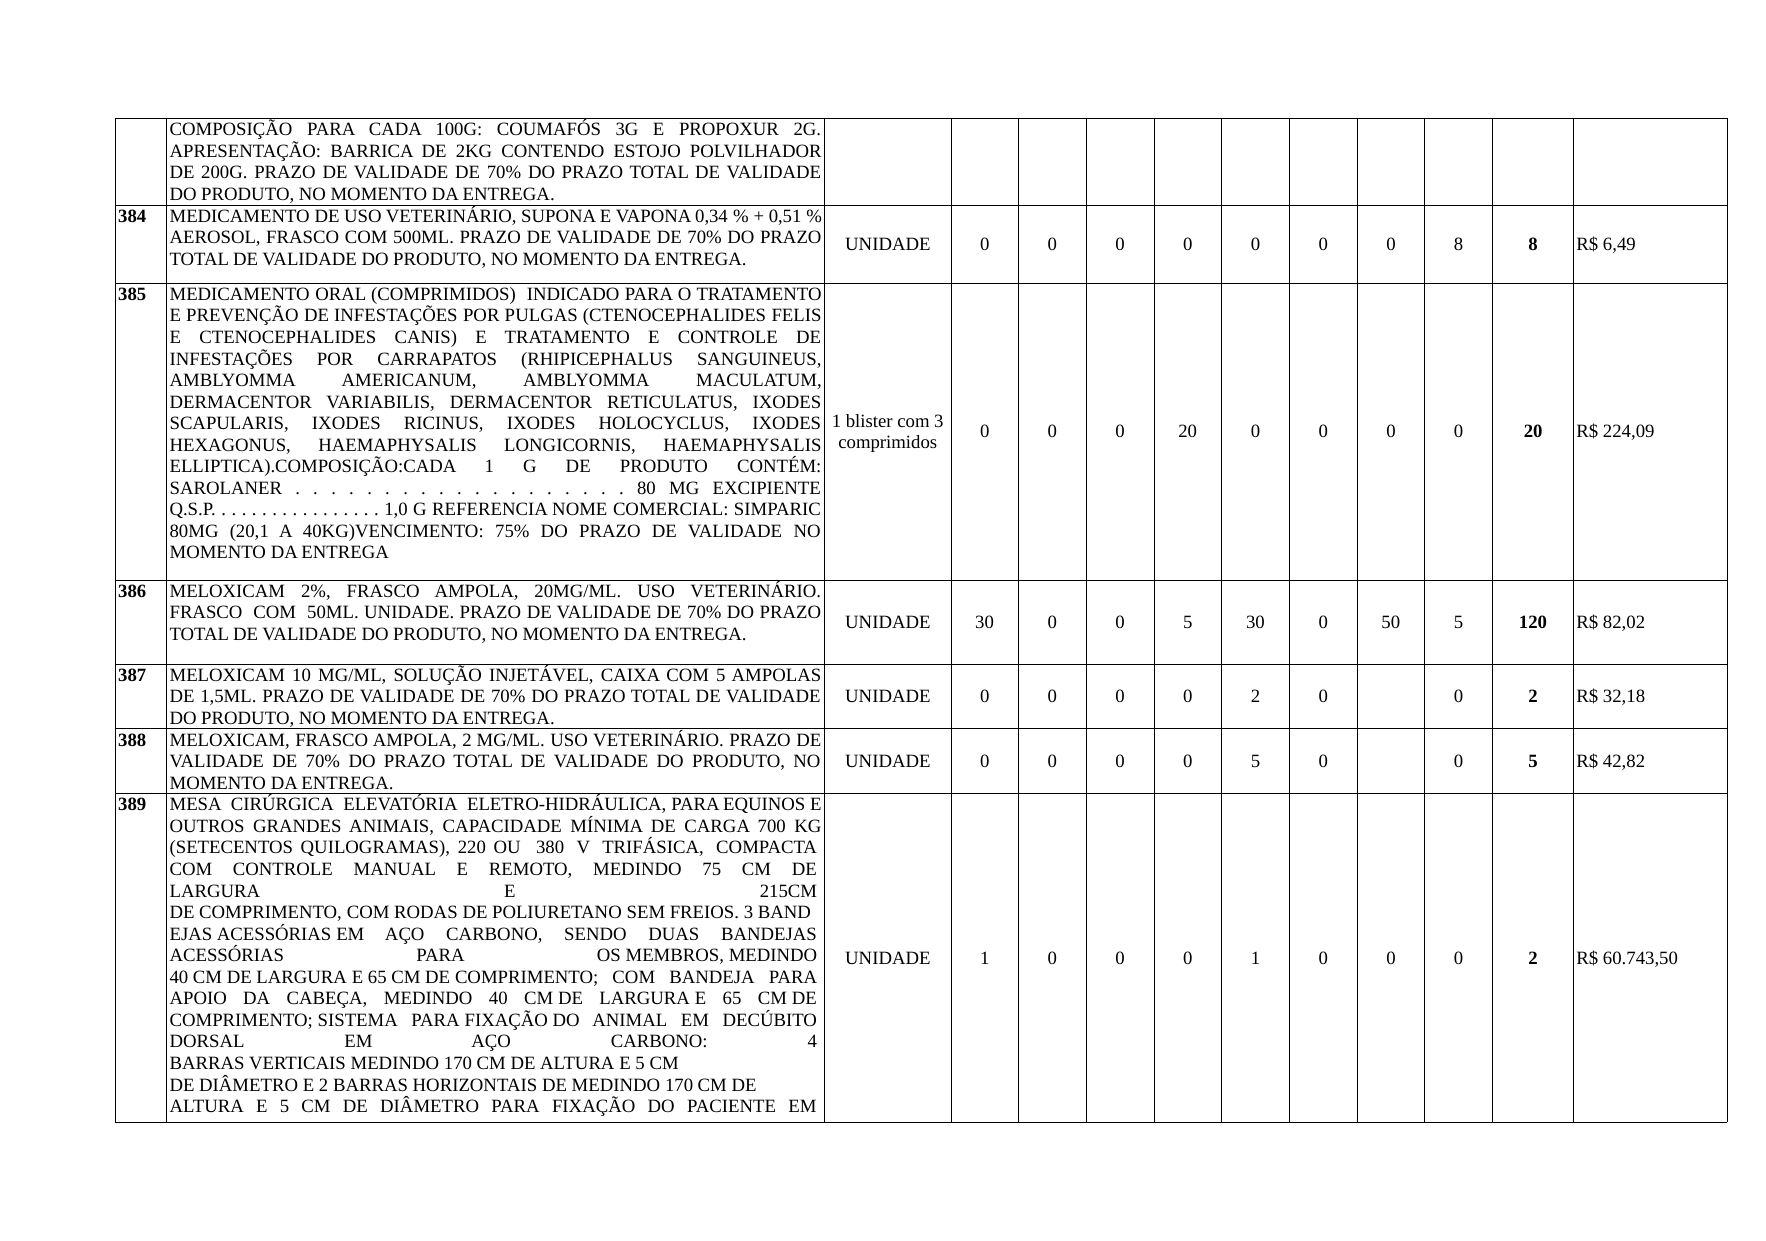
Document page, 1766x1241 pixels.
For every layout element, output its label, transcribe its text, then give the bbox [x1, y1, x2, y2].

table_cell R$ 6,49 [1574, 206, 1727, 283]
table_cell 384 [116, 206, 166, 283]
table_cell UNIDADE [825, 581, 951, 663]
table_cell 2 [1222, 665, 1289, 728]
table_cell MELOXICAM 10 MG/ML, SOLUÇÃO INJETÁVEL, CAIXA COM 5 AMPOLAS DE 1,5ML. PRAZO DE VALIDADE DE 70% DO PRAZO TOTAL DE VALIDADE DO PRODUTO, NO MOMENTO DA ENTREGA. [167, 665, 824, 728]
table_cell 0 [1155, 665, 1221, 728]
table_cell [1493, 119, 1573, 204]
table_cell 20 [1155, 284, 1221, 580]
table_cell 1 [952, 794, 1018, 1122]
table_cell 5 [1425, 581, 1492, 663]
table_cell 120 [1493, 581, 1573, 663]
table_cell 0 [1290, 729, 1357, 793]
table_cell 0 [1425, 729, 1492, 793]
table_cell 0 [1087, 794, 1154, 1122]
table_cell [1087, 119, 1154, 204]
table_cell 20 [1493, 284, 1573, 580]
table_cell [1155, 119, 1221, 204]
table_cell 0 [1425, 794, 1492, 1122]
table_cell R$ 60.743,50 [1574, 794, 1727, 1122]
table_cell COMPOSIÇÃO PARA CADA 100G: COUMAFÓS 3G E PROPOXUR 2G. APRESENTAÇÃO: BARRICA DE 2KG CONTENDO ESTOJO POLVILHADOR DE 200G. PRAZO DE VALIDADE DE 70% DO PRAZO TOTAL DE VALIDADE DO PRODUTO, NO MOMENTO DA ENTREGA. [167, 119, 824, 204]
table_cell 0 [1290, 284, 1357, 580]
table_cell 2 [1493, 665, 1573, 728]
table_cell 0 [1290, 665, 1357, 728]
table_cell MEDICAMENTO ORAL (COMPRIMIDOS) INDICADO PARA O TRATAMENTO E PREVENÇÃO DE INFESTAÇÕES POR PULGAS (CTENOCEPHALIDES FELIS E CTENOCEPHALIDES CANIS) E TRATAMENTO E CONTROLE DE INFESTAÇÕES POR CARRAPATOS (RHIPICEPHALUS SANGUINEUS, AMBLYOMMA AMERICANUM, AMBLYOMMA MACULATUM, DERMACENTOR VARIABILIS, DERMACENTOR RETICULATUS, IXODES SCAPULARIS, IXODES RICINUS, IXODES HOLOCYCLUS, IXODES HEXAGONUS, HAEMAPHYSALIS LONGICORNIS, HAEMAPHYSALIS ELLIPTICA).COMPOSIÇÃO:CADA 1 G DE PRODUTO CONTÉM: SAROLANER . . . . . . . . . . . . . . . . . . . 80 MG EXCIPIENTE Q.S.P. . . . . . . . . . . . . . . . . 1,0 G REFERENCIA NOME COMERCIAL: SIMPARIC 80MG (20,1 A 40KG)VENCIMENTO: 75% DO PRAZO DE VALIDADE NO MOMENTO DA ENTREGA [167, 284, 824, 580]
table_cell 0 [1425, 665, 1492, 728]
table_cell 0 [1222, 284, 1289, 580]
table_cell R$ 32,18 [1574, 665, 1727, 728]
table_cell [1425, 119, 1492, 204]
table_cell 0 [1087, 729, 1154, 793]
table_cell 389 [116, 794, 166, 1122]
table_cell 0 [1358, 206, 1424, 283]
table_cell 0 [1019, 581, 1086, 663]
table_cell 0 [1155, 729, 1221, 793]
table_cell MELOXICAM 2%, FRASCO AMPOLA, 20MG/ML. USO VETERINÁRIO. FRASCO COM 50ML. UNIDADE. PRAZO DE VALIDADE DE 70% DO PRAZO TOTAL DE VALIDADE DO PRODUTO, NO MOMENTO DA ENTREGA. [167, 581, 824, 663]
table_cell [1290, 119, 1357, 204]
table_cell [1358, 665, 1424, 728]
table_cell R$ 82,02 [1574, 581, 1727, 663]
table_cell 0 [1087, 665, 1154, 728]
table_cell 1 blister com 3 comprimidos [825, 284, 951, 580]
table_cell 30 [1222, 581, 1289, 663]
table_cell 0 [1155, 206, 1221, 283]
table_cell 5 [1493, 729, 1573, 793]
table_cell 50 [1358, 581, 1424, 663]
table_cell 387 [116, 665, 166, 728]
table_cell 5 [1155, 581, 1221, 663]
table_cell 0 [1290, 581, 1357, 663]
table_cell 386 [116, 581, 166, 663]
table_cell UNIDADE [825, 665, 951, 728]
table_cell MELOXICAM, FRASCO AMPOLA, 2 MG/ML. USO VETERINÁRIO. PRAZO DE VALIDADE DE 70% DO PRAZO TOTAL DE VALIDADE DO PRODUTO, NO MOMENTO DA ENTREGA. [167, 729, 824, 793]
table_cell 0 [952, 206, 1018, 283]
table_cell [952, 119, 1018, 204]
table_cell R$ 42,82 [1574, 729, 1727, 793]
table_cell 0 [1019, 284, 1086, 580]
table_cell 385 [116, 284, 166, 580]
table_cell 0 [1019, 206, 1086, 283]
table_cell 0 [1019, 665, 1086, 728]
table_cell 2 [1493, 794, 1573, 1122]
table_cell MEDICAMENTO DE USO VETERINÁRIO, SUPONA E VAPONA 0,34 % + 0,51 % AEROSOL, FRASCO COM 500ML. PRAZO DE VALIDADE DE 70% DO PRAZO TOTAL DE VALIDADE DO PRODUTO, NO MOMENTO DA ENTREGA. [167, 206, 824, 283]
table_cell 388 [116, 729, 166, 793]
table_cell 0 [1019, 729, 1086, 793]
table_cell MESA CIRÚRGICA ELEVATÓRIA ELETRO-HIDRÁULICA, PARA EQUINOS E OUTROS GRANDES ANIMAIS, CAPACIDADE MÍNIMA DE CARGA 700 KG (SETECENTOS QUILOGRAMAS), 220 OU 380 V TRIFÁSICA, COMPACTA COM CONTROLE MANUAL E REMOTO, MEDINDO 75 CM DE LARGURA E 215CM DE COMPRIMENTO, COM RODAS DE POLIURETANO SEM FREIOS. 3 BANDEJAS ACESSÓRIAS EM AÇO CARBONO, SENDO DUAS BANDEJAS ACESSÓRIAS PARA OS MEMBROS, MEDINDO 40 CM DE LARGURA E 65 CM DE COMPRIMENTO; COM BANDEJA PARA APOIO DA CABEÇA, MEDINDO 40 CM DE LARGURA E 65 CM DE COMPRIMENTO; SISTEMA PARA FIXAÇÃO DO ANIMAL EM DECÚBITO DORSAL EM AÇO CARBONO: 4 BARRAS VERTICAIS MEDINDO 170 CM DE ALTURA E 5 CM DE DIÂMETRO E 2 BARRAS HORIZONTAIS DE MEDINDO 170 CM DE ALTURA E 5 CM DE DIÂMETRO PARA FIXAÇÃO DO PACIENTE EM [167, 794, 824, 1122]
table_cell 0 [1358, 284, 1424, 580]
table_cell 0 [952, 729, 1018, 793]
table_cell 8 [1493, 206, 1573, 283]
table_cell 0 [1087, 581, 1154, 663]
table_cell 0 [952, 284, 1018, 580]
table_cell 0 [1087, 284, 1154, 580]
table_cell 0 [1358, 794, 1424, 1122]
table_cell UNIDADE [825, 206, 951, 283]
table_cell UNIDADE [825, 794, 951, 1122]
table_cell 0 [1290, 794, 1357, 1122]
table_cell 8 [1425, 206, 1492, 283]
table_cell 5 [1222, 729, 1289, 793]
table_cell 0 [1222, 206, 1289, 283]
table_cell 1 [1222, 794, 1289, 1122]
table_cell 0 [952, 665, 1018, 728]
table_cell [825, 119, 951, 204]
table_cell 0 [1425, 284, 1492, 580]
table_cell UNIDADE [825, 729, 951, 793]
table_cell 0 [1290, 206, 1357, 283]
table_cell [1222, 119, 1289, 204]
table_cell [116, 119, 166, 204]
table_cell [1358, 119, 1424, 204]
table_cell [1019, 119, 1086, 204]
table_cell 0 [1155, 794, 1221, 1122]
table_cell 0 [1019, 794, 1086, 1122]
table_cell [1574, 119, 1727, 204]
table_cell 30 [952, 581, 1018, 663]
table_cell 0 [1087, 206, 1154, 283]
table_cell [1358, 729, 1424, 793]
table_cell R$ 224,09 [1574, 284, 1727, 580]
